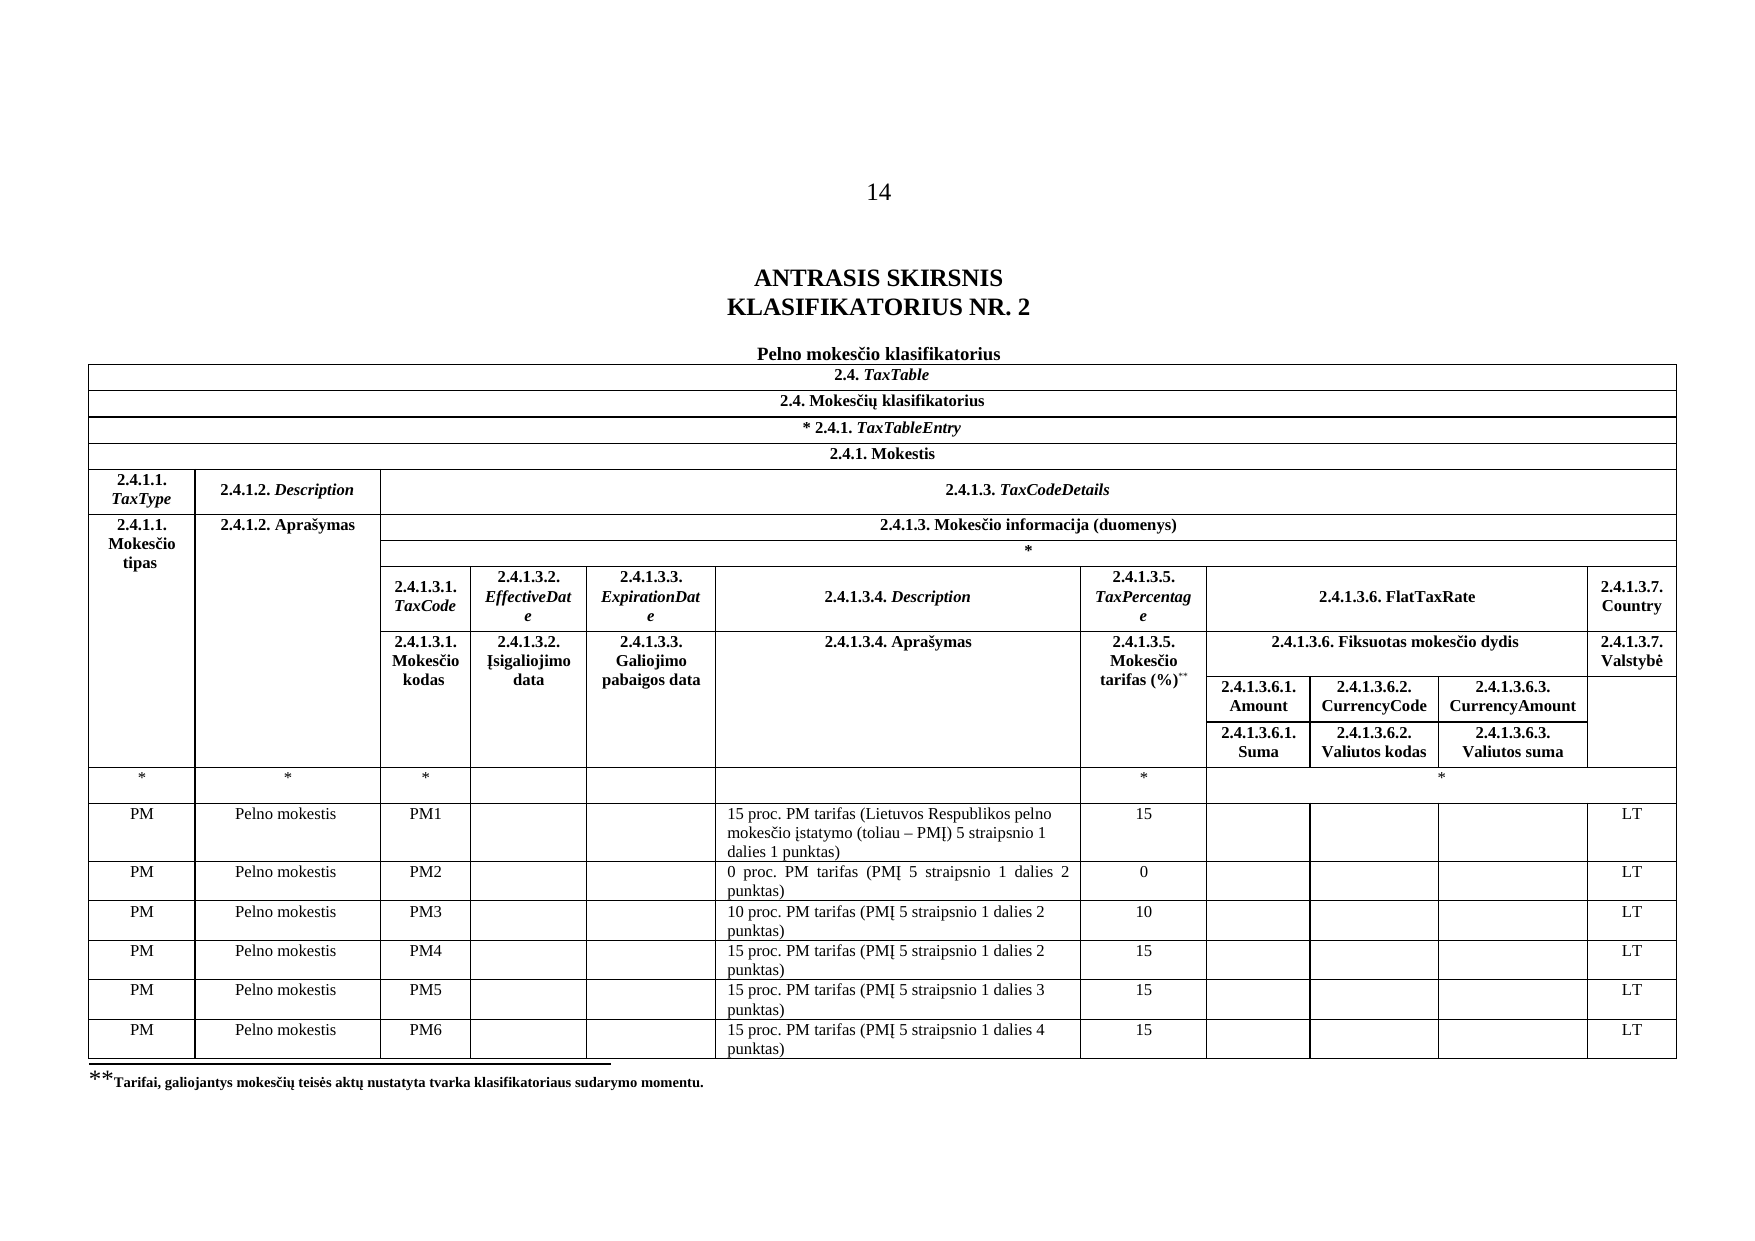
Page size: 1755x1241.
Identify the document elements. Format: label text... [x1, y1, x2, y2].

table_cell PM [89, 862, 194, 900]
table_cell [1207, 980, 1309, 1018]
table_cell 10 [1081, 901, 1206, 940]
table_cell * [196, 768, 380, 802]
table_cell PM1 [381, 804, 470, 861]
table_cell 2.4.1.3.2. Įsigaliojimo data [471, 632, 586, 767]
table_cell [1439, 862, 1587, 900]
table_cell 2.4.1.2. Aprašymas [196, 515, 380, 767]
table_cell [587, 804, 715, 861]
table_cell [1439, 804, 1587, 861]
table_cell * [381, 541, 1676, 566]
table_cell [587, 901, 715, 940]
table_cell 2.4.1.3.4. Description [716, 567, 1080, 631]
table_cell 2.4.1.3.7. Valstybė [1588, 632, 1676, 676]
table_cell 2.4.1.3.6. FlatTaxRate [1207, 567, 1587, 631]
table_cell 2.4.1.3.5. Mokesčio tarifas (%) [1081, 632, 1206, 767]
table_cell 2.4.1.3.6.1. Suma [1207, 723, 1309, 767]
table_cell 2.4.1.3.1. Mokesčio kodas [381, 632, 470, 767]
table_cell [1439, 941, 1587, 979]
table_cell [1439, 901, 1587, 940]
table_cell [1311, 1020, 1438, 1058]
table_cell 10 proc. PM tarifas (PMĮ 5 straipsnio 1 dalies 2 punktas) [716, 901, 1080, 940]
table_header 2.4. TaxTable [89, 365, 1676, 390]
table_cell [587, 862, 715, 900]
table_cell 15 proc. PM tarifas (PMĮ 5 straipsnio 1 dalies 4 punktas) [716, 1020, 1080, 1058]
table_cell 2.4.1.3.6.3. Valiutos suma [1439, 723, 1587, 767]
table_cell [716, 768, 1080, 802]
text Pelno mokesčio klasifikatorius [89, 342, 1668, 364]
table_cell * [1207, 768, 1676, 802]
table_cell [1311, 804, 1438, 861]
table_cell Pelno mokestis [196, 901, 380, 940]
table_cell 2.4.1.3.6.2. CurrencyCode [1311, 677, 1438, 721]
table_cell [471, 1020, 586, 1058]
table_cell 2.4.1.1. Mokesčio tipas [89, 515, 194, 767]
table_cell [587, 980, 715, 1018]
table_cell [1207, 804, 1309, 861]
table_cell [1588, 677, 1676, 767]
table_cell PM [89, 804, 194, 861]
table_cell PM4 [381, 941, 470, 979]
table_cell [1439, 980, 1587, 1018]
table_cell Pelno mokestis [196, 980, 380, 1018]
table_cell 2.4. Mokesčių klasifikatorius [89, 391, 1676, 416]
table_cell 15 [1081, 980, 1206, 1018]
table_cell [1311, 901, 1438, 940]
table_cell * [381, 768, 470, 802]
table_cell Pelno mokestis [196, 1020, 380, 1058]
table_cell 2.4.1.3.6.2. Valiutos kodas [1311, 723, 1438, 767]
table_cell [471, 804, 586, 861]
table_cell [1311, 941, 1438, 979]
table_cell 2.4.1.3.1. TaxCode [381, 567, 470, 631]
table_cell 15 [1081, 941, 1206, 979]
table_cell * [1081, 768, 1206, 802]
table_cell [471, 768, 586, 802]
table_cell [471, 941, 586, 979]
table_cell [1207, 1020, 1309, 1058]
table_cell PM3 [381, 901, 470, 940]
table_cell [471, 862, 586, 900]
table_cell 0 proc. PM tarifas (PMĮ 5 straipsnio 1 dalies 2 punktas) [716, 862, 1080, 900]
table_cell LT [1588, 941, 1676, 979]
table_cell [1311, 862, 1438, 900]
table_cell 2.4.1. Mokestis [89, 444, 1676, 469]
table_cell Pelno mokestis [196, 804, 380, 861]
table_cell [1207, 901, 1309, 940]
table_cell 2.4.1.3.7. Country [1588, 567, 1676, 631]
table_cell [587, 1020, 715, 1058]
table_cell 2.4.1.1. TaxType [89, 470, 194, 514]
table_cell PM [89, 901, 194, 940]
table_cell 2.4.1.3.3. ExpirationDate [587, 567, 715, 631]
table_cell PM [89, 980, 194, 1018]
table_cell 2.4.1.3.6.1. Amount [1207, 677, 1309, 721]
table_cell 2.4.1.3.4. Aprašymas [716, 632, 1080, 767]
table_cell LT [1588, 862, 1676, 900]
table_cell 15 proc. PM tarifas (PMĮ 5 straipsnio 1 dalies 2 punktas) [716, 941, 1080, 979]
table_cell PM [89, 941, 194, 979]
table_cell [587, 941, 715, 979]
table_cell PM5 [381, 980, 470, 1018]
table_cell 0 [1081, 862, 1206, 900]
table_cell LT [1588, 901, 1676, 940]
table_cell * 2.4.1. TaxTableEntry [89, 418, 1676, 442]
table_cell 2.4.1.3.6.3. CurrencyAmount [1439, 677, 1587, 721]
table_cell 2.4.1.3.6. Fiksuotas mokesčio dydis [1207, 632, 1587, 676]
table_cell Pelno mokestis [196, 862, 380, 900]
table_cell 15 proc. PM tarifas (PMĮ 5 straipsnio 1 dalies 3 punktas) [716, 980, 1080, 1018]
table_cell 2.4.1.2. Description [196, 470, 380, 514]
table_cell [587, 768, 715, 802]
text ANTRASIS SKIRSNIS [89, 263, 1668, 292]
table_cell 2.4.1.3.5. TaxPercentage [1081, 567, 1206, 631]
table_cell [1439, 1020, 1587, 1058]
table_cell Pelno mokestis [196, 941, 380, 979]
table_cell 15 [1081, 1020, 1206, 1058]
table_cell PM [89, 1020, 194, 1058]
table_cell PM2 [381, 862, 470, 900]
table_cell LT [1588, 804, 1676, 861]
table_cell LT [1588, 1020, 1676, 1058]
table_cell [1207, 862, 1309, 900]
table_cell [1311, 980, 1438, 1018]
text KLASIFIKATORIUS NR. 2 [89, 292, 1668, 321]
table_cell PM6 [381, 1020, 470, 1058]
table_cell 15 [1081, 804, 1206, 861]
table_cell 15 proc. PM tarifas (Lietuvos Respublikos pelno mokesčio įstatymo (toliau – PMĮ) 5 straipsnio 1 dalies 1 punktas) [716, 804, 1080, 861]
table_cell 2.4.1.3. Mokesčio informacija (duomenys) [381, 515, 1676, 540]
table_cell [471, 901, 586, 940]
table_cell LT [1588, 980, 1676, 1018]
table_cell * [89, 768, 194, 802]
table_cell 2.4.1.3.3. Galiojimo pabaigos data [587, 632, 715, 767]
table_cell [1207, 941, 1309, 979]
table_cell 2.4.1.3. TaxCodeDetails [381, 470, 1676, 514]
table_cell 2.4.1.3.2. EffectiveDate [471, 567, 586, 631]
table_cell [471, 980, 586, 1018]
